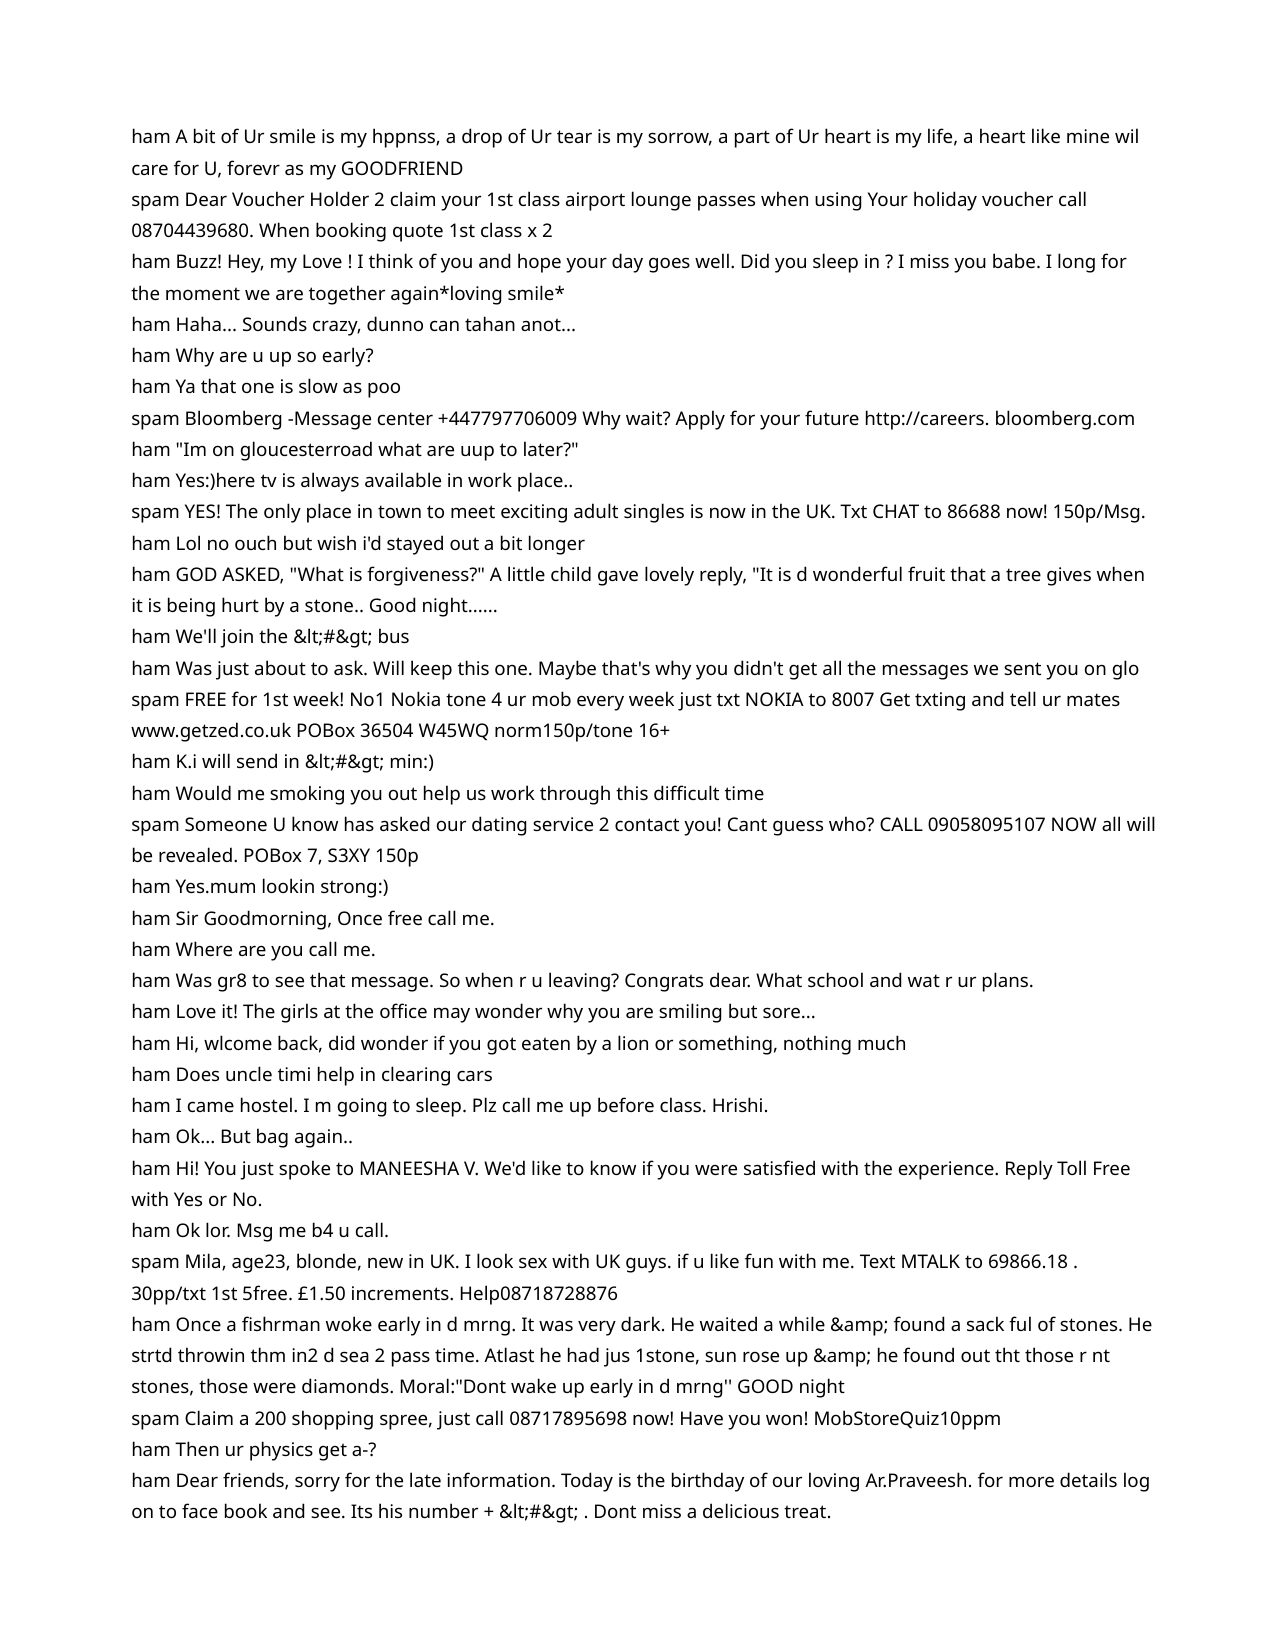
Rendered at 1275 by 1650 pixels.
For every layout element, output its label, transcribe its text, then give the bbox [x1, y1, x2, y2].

table_cell [118, 681, 131, 743]
table_cell spam FREE for 1st week! No1 Nokia tone 4 ur mob every week just txt NOKIA to 8007 Get txting and tell ur mates www.getzed.co.uk POBox 36504 W45WQ norm150p/tone 16+ [131, 681, 1157, 743]
table_cell spam Dear Voucher Holder 2 claim your 1st class airport lounge passes when using Your holiday voucher call 08704439680. When booking quote 1st class x 2 [131, 181, 1157, 243]
table_cell [118, 649, 131, 681]
table_cell [118, 1118, 131, 1149]
table_cell [118, 1149, 131, 1212]
table_cell ham Why are u up so early? [131, 337, 1157, 368]
table_cell ham Then ur physics get a-? [131, 1431, 1157, 1462]
table_cell ham Once a fishrman woke early in d mrng. It was very dark. He waited a while &amp; found a sack ful of stones. He strtd throwin thm in2 d sea 2 pass time. Atlast he had jus 1stone, sun rose up &amp; he found out tht those r nt stones, those were diamonds. Moral:"Dont wake up early in d mrng'' GOOD night [131, 1306, 1157, 1399]
table_cell [118, 1431, 131, 1462]
table_cell [118, 493, 131, 524]
table_cell ham Yes:)here tv is always available in work place.. [131, 462, 1157, 493]
table_cell ham Haha... Sounds crazy, dunno can tahan anot... [131, 306, 1157, 337]
table_cell ham Yes.mum lookin strong:) [131, 868, 1157, 899]
table_cell [118, 462, 131, 493]
table_cell [118, 1087, 131, 1118]
table_cell [118, 743, 131, 774]
table_cell ham K.i will send in &lt;#&gt; min:) [131, 743, 1157, 774]
table_cell ham Where are you call me. [131, 931, 1157, 962]
table_cell ham Was gr8 to see that message. So when r u leaving? Congrats dear. What school and wat r ur plans. [131, 962, 1157, 993]
table_cell ham GOD ASKED, "What is forgiveness?" A little child gave lovely reply, "It is d wonderful fruit that a tree gives when it is being hurt by a stone.. Good night...... [131, 556, 1157, 618]
table_cell [118, 306, 131, 337]
table_cell spam Mila, age23, blonde, new in UK. I look sex with UK guys. if u like fun with me. Text MTALK to 69866.18 . 30pp/txt 1st 5free. £1.50 increments. Help08718728876 [131, 1243, 1157, 1306]
table_cell [118, 1024, 131, 1056]
table_cell [118, 806, 131, 868]
table_cell [118, 243, 131, 306]
table_cell [118, 399, 131, 431]
table_cell ham We'll join the &lt;#&gt; bus [131, 618, 1157, 649]
table_cell ham I came hostel. I m going to sleep. Plz call me up before class. Hrishi. [131, 1087, 1157, 1118]
table_cell ham Does uncle timi help in clearing cars [131, 1056, 1157, 1087]
table_cell ham Ya that one is slow as poo [131, 368, 1157, 399]
table_cell [118, 337, 131, 368]
table_cell [118, 774, 131, 806]
table_cell ham Lol no ouch but wish i'd stayed out a bit longer [131, 524, 1157, 556]
table_cell ham Was just about to ask. Will keep this one. Maybe that's why you didn't get all the messages we sent you on glo [131, 649, 1157, 681]
table_cell [118, 899, 131, 931]
table_cell [118, 962, 131, 993]
table_cell [118, 1212, 131, 1243]
table_cell ham Ok... But bag again.. [131, 1118, 1157, 1149]
table_cell [118, 1306, 131, 1399]
table_cell ham A bit of Ur smile is my hppnss, a drop of Ur tear is my sorrow, a part of Ur heart is my life, a heart like mine wil care for U, forevr as my GOODFRIEND [131, 118, 1157, 181]
table_cell [118, 1462, 131, 1524]
table_cell ham Sir Goodmorning, Once free call me. [131, 899, 1157, 931]
table_cell [118, 556, 131, 618]
table_cell [118, 118, 131, 181]
table_cell ham Buzz! Hey, my Love ! I think of you and hope your day goes well. Did you sleep in ? I miss you babe. I long for the moment we are together again*loving smile* [131, 243, 1157, 306]
table_cell [118, 181, 131, 243]
table_cell spam Claim a 200 shopping spree, just call 08717895698 now! Have you won! MobStoreQuiz10ppm [131, 1399, 1157, 1431]
table_cell [118, 431, 131, 462]
table_cell ham Would me smoking you out help us work through this difficult time [131, 774, 1157, 806]
table_cell [118, 1243, 131, 1306]
table_cell ham "Im on gloucesterroad what are uup to later?" [131, 431, 1157, 462]
table_cell ham Love it! The girls at the office may wonder why you are smiling but sore... [131, 993, 1157, 1024]
table_cell [118, 1056, 131, 1087]
table_cell spam YES! The only place in town to meet exciting adult singles is now in the UK. Txt CHAT to 86688 now! 150p/Msg. [131, 493, 1157, 524]
table_cell spam Bloomberg -Message center +447797706009 Why wait? Apply for your future http://careers. bloomberg.com [131, 399, 1157, 431]
table_cell [118, 993, 131, 1024]
table_cell spam Someone U know has asked our dating service 2 contact you! Cant guess who? CALL 09058095107 NOW all will be revealed. POBox 7, S3XY 150p [131, 806, 1157, 868]
table_cell ham Ok lor. Msg me b4 u call. [131, 1212, 1157, 1243]
table_cell [118, 868, 131, 899]
table_cell [118, 931, 131, 962]
table_cell ham Hi, wlcome back, did wonder if you got eaten by a lion or something, nothing much [131, 1024, 1157, 1056]
table_cell [118, 368, 131, 399]
table_cell ham Hi! You just spoke to MANEESHA V. We'd like to know if you were satisfied with the experience. Reply Toll Free with Yes or No. [131, 1149, 1157, 1212]
table_cell [118, 1399, 131, 1431]
table_cell [118, 618, 131, 649]
table_cell [118, 524, 131, 556]
table_cell ham Dear friends, sorry for the late information. Today is the birthday of our loving Ar.Praveesh. for more details log on to face book and see. Its his number + &lt;#&gt; . Dont miss a delicious treat. [131, 1462, 1157, 1524]
